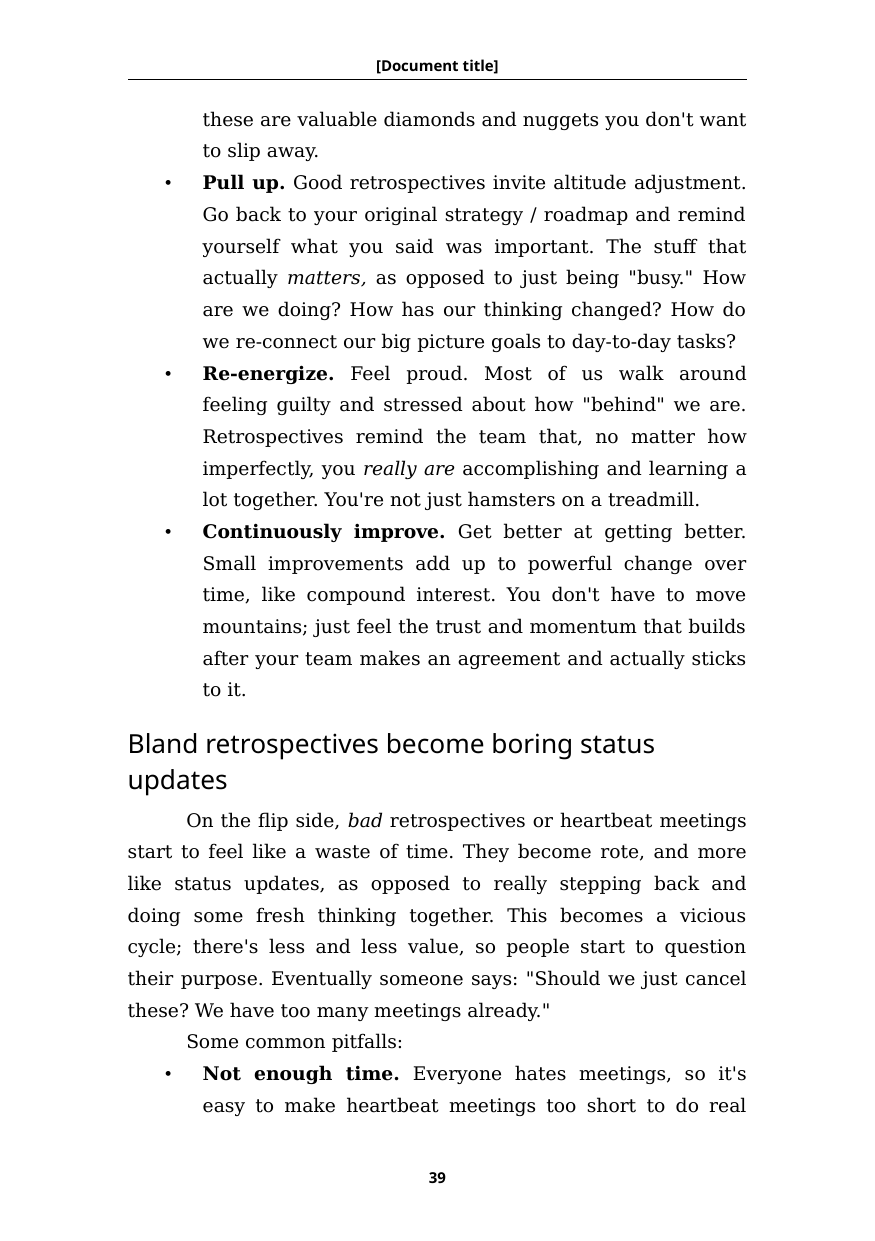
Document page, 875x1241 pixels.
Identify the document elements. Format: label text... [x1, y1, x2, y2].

list these are valuable diamonds and nuggets you don't want to slip away. [165, 109, 747, 162]
subtitle Bland retrospectives become boring status updates [127, 726, 747, 797]
list Pull up. Good retrospectives invite altitude adjustment. Go back to your original strategy / roadmap and remind yourself what you said was important. The stuff that actually matters, as opposed to just being "busy." How are we doing? How has our thinking changed? How do we re-connect our big picture goals to day-to-day tasks? [165, 172, 747, 352]
list Not enough time. Everyone hates meetings, so it's easy to make heartbeat meetings too short to do real [165, 1063, 747, 1117]
text Some common pitfalls: [127, 1031, 747, 1053]
list Re-energize. Feel proud. Most of us walk around feeling guilty and stressed about how "behind" we are. Retrospectives remind the team that, no matter how imperfectly, you really are accomplishing and learning a lot together. You're not just hamsters on a treadmill. [165, 362, 747, 511]
list Continuously improve. Get better at getting better. Small improvements add up to powerful change over time, like compound interest. You don't have to move mountains; just feel the trust and momentum that builds after your team makes an agreement and actually sticks to it. [165, 521, 747, 701]
text On the flip side, bad retrospectives or heartbeat meetings start to feel like a waste of time. They become rote, and more like status updates, as opposed to really stepping back and doing some fresh thinking together. This becomes a vicious cycle; there's less and less value, so people start to question their purpose. Eventually someone says: "Should we just cancel these? We have too many meetings already." [127, 809, 747, 1021]
